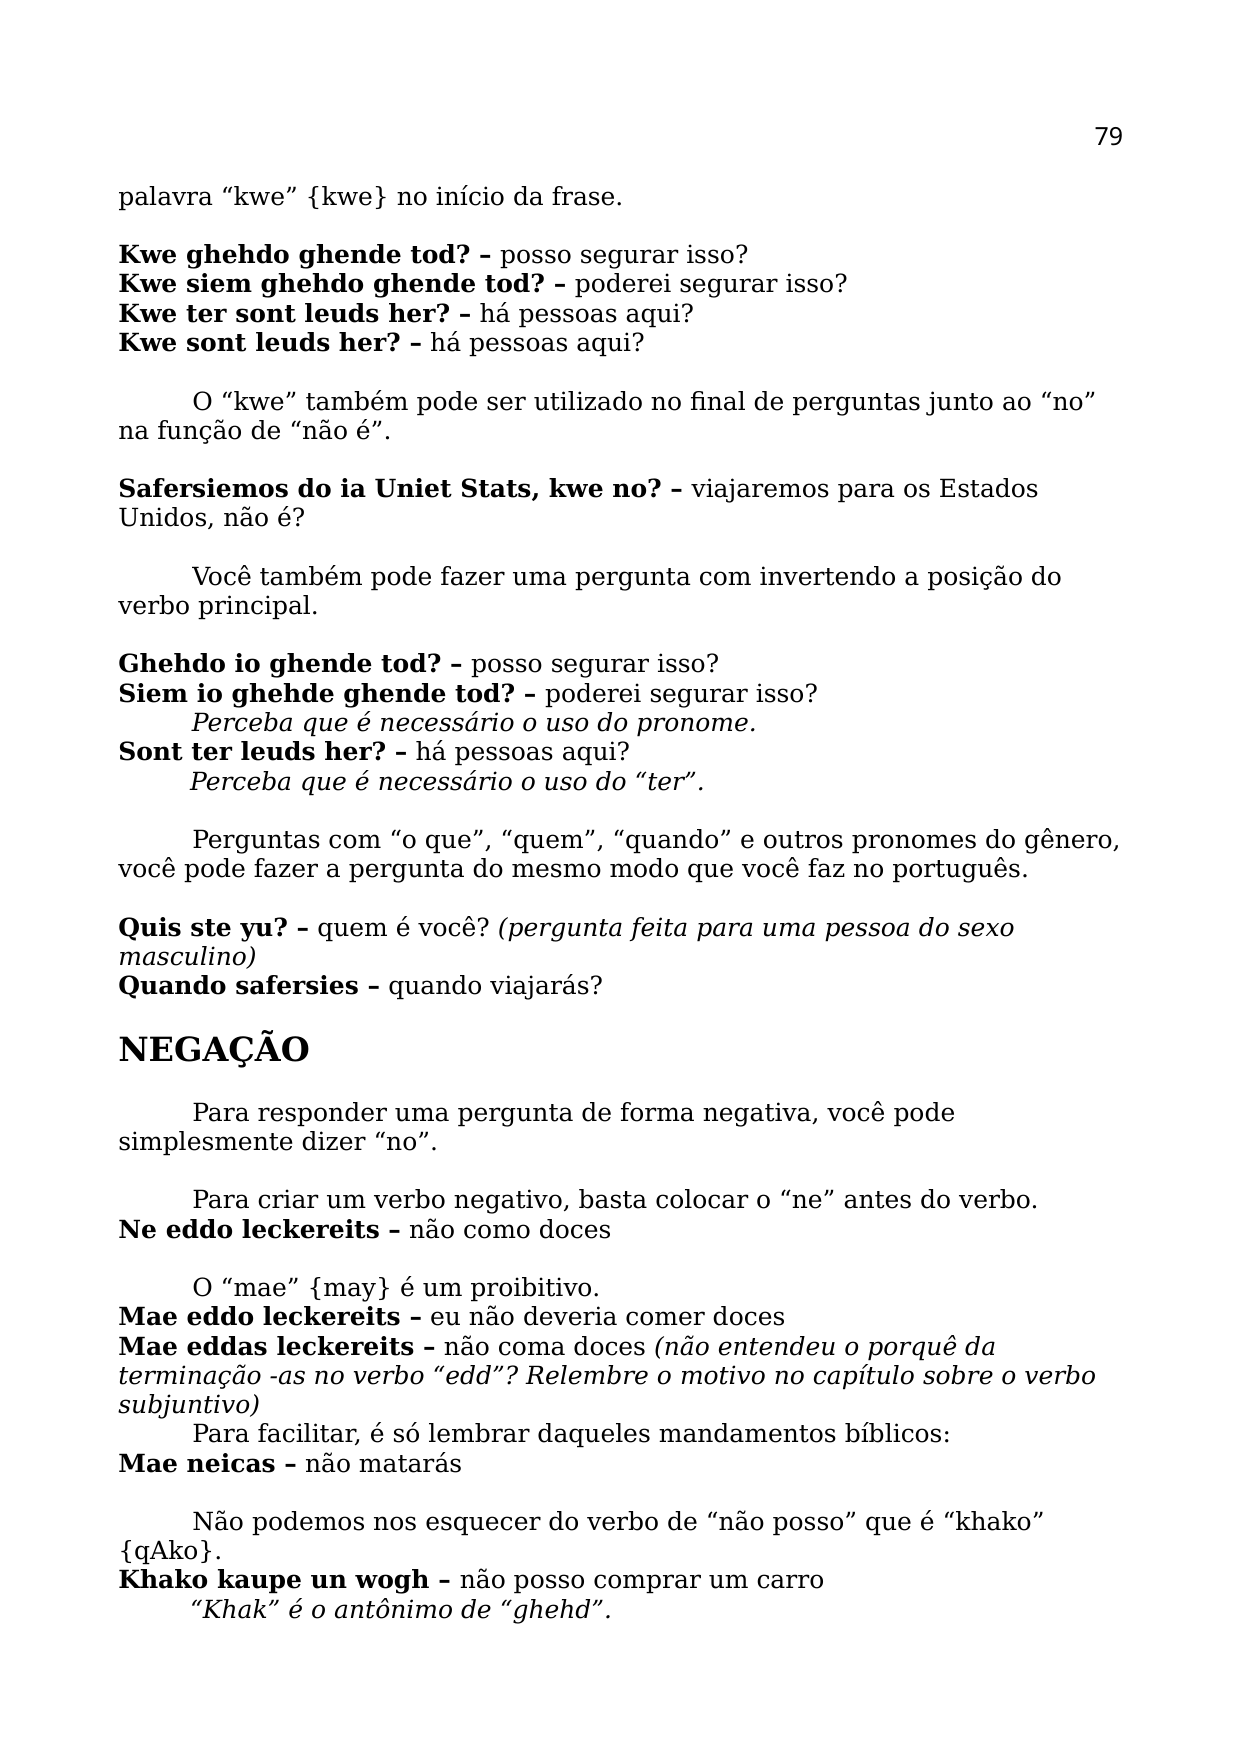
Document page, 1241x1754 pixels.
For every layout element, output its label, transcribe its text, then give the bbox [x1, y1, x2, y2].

text O “kwe” também pode ser utilizado no final de perguntas junto ao “no” na função de “não é”. [118, 387, 1123, 445]
text Ne eddo leckereits – não como doces [118, 1214, 1123, 1244]
text Mae eddas leckereits – não coma doces (não entendeu o porquê da terminação -as no verbo “edd”? Relembre o motivo no capítulo sobre o verbo subjuntivo) [118, 1332, 1123, 1419]
text Kwe siem ghehdo ghende tod? – poderei segurar isso? [118, 269, 1123, 299]
text Para facilitar, é só lembrar daqueles mandamentos bíblicos: [118, 1419, 1123, 1448]
text Siem io ghehde ghende tod? – poderei segurar isso? [118, 679, 1123, 708]
text palavra “kwe” {kwe} no início da frase. [118, 182, 1123, 211]
text Khako kaupe un wogh – não posso comprar um carro [118, 1565, 1123, 1595]
text O “mae” {may} é um proibitivo. [118, 1273, 1123, 1302]
text Sont ter leuds her? – há pessoas aqui? [118, 737, 1123, 767]
text Ghehdo io ghende tod? – posso segurar isso? [118, 649, 1123, 679]
text Perceba que é necessário o uso do “ter”. [190, 767, 1123, 796]
text Você também pode fazer uma pergunta com invertendo a posição do verbo principal. [118, 562, 1123, 620]
text Kwe ghehdo ghende tod? – posso segurar isso? [118, 240, 1123, 269]
text Mae neicas – não matarás [118, 1448, 1123, 1478]
text “Khak” é o antônimo de “ghehd”. [190, 1595, 1123, 1624]
text Quis ste yu? – quem é você? (pergunta feita para uma pessoa do sexo masculino) [118, 912, 1123, 971]
text Perguntas com “o que”, “quem”, “quando” e outros pronomes do gênero, você pode fazer a pergunta do mesmo modo que você faz no português. [118, 825, 1123, 883]
text Para responder uma pergunta de forma negativa, você pode simplesmente dizer “no”. [118, 1098, 1123, 1156]
text Perceba que é necessário o uso do pronome. [192, 708, 1123, 737]
subtitle NEGAÇÃO [118, 1029, 1123, 1069]
text Não podemos nos esquecer do verbo de “não posso” que é “khako” {qAko}. [118, 1507, 1123, 1565]
text Safersiemos do ia Uniet Stats, kwe no? – viajaremos para os Estados Unidos, não é? [118, 474, 1123, 533]
text Kwe sont leuds her? – há pessoas aqui? [118, 328, 1123, 357]
text Mae eddo leckereits – eu não deveria comer doces [118, 1302, 1123, 1332]
text Quando safersies – quando viajarás? [118, 971, 1123, 1000]
text Para criar um verbo negativo, basta colocar o “ne” antes do verbo. [118, 1185, 1123, 1214]
text Kwe ter sont leuds her? – há pessoas aqui? [118, 299, 1123, 328]
